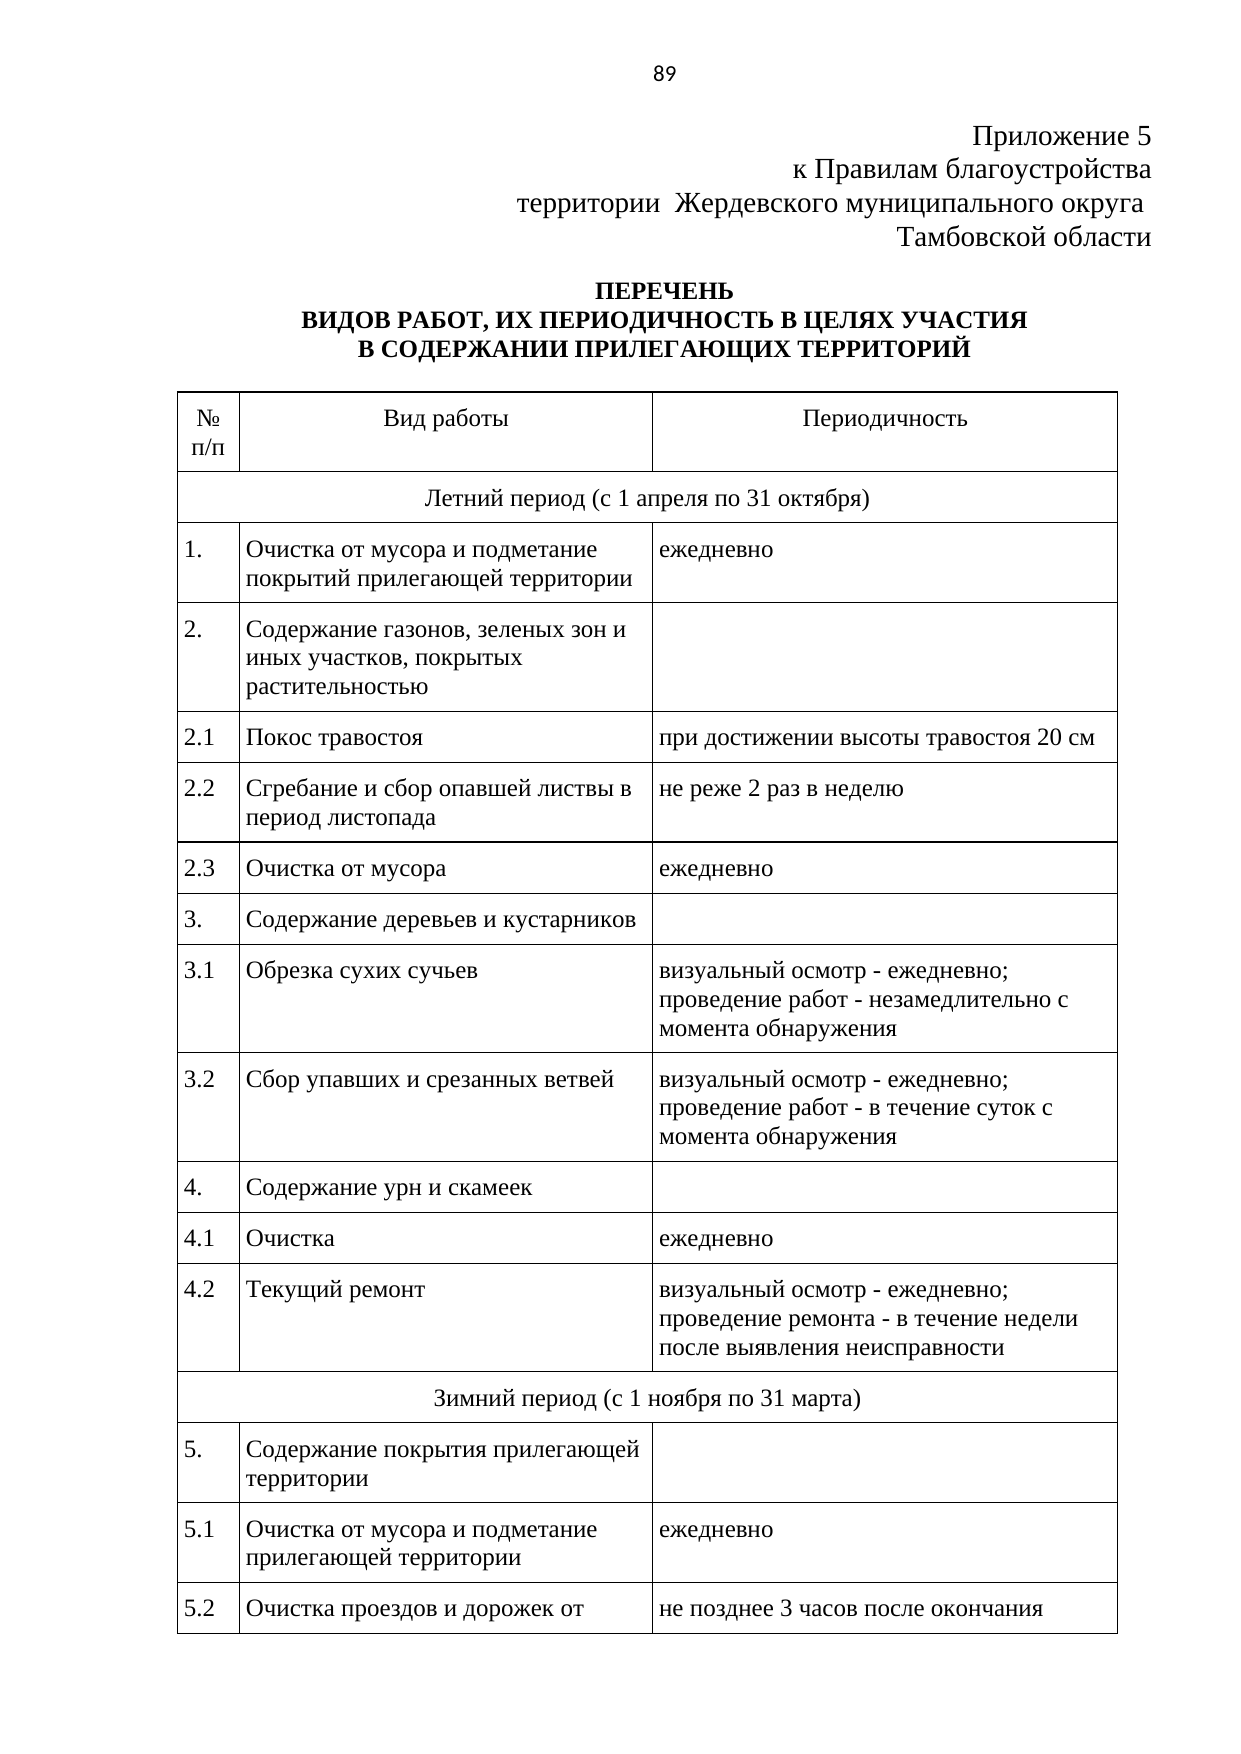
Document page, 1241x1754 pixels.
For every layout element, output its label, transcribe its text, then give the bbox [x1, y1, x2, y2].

table_cell Содержание газонов, зеленых зон и иных участков, покрытых растительностью [240, 603, 652, 711]
table_cell визуальный осмотр - ежедневно; проведение работ - незамедлительно с момента обнаружения [653, 945, 1117, 1052]
table_cell Содержание покрытия прилегающей территории [240, 1423, 652, 1502]
table_cell 3. [178, 894, 239, 943]
table_cell 5.2 [178, 1583, 239, 1633]
table_cell 4. [178, 1162, 239, 1212]
table_cell Очистка от мусора и подметание прилегающей территории [240, 1503, 652, 1582]
table_cell Содержание урн и скамеек [240, 1162, 652, 1212]
table_cell [653, 1423, 1117, 1502]
table_cell Летний период (с 1 апреля по 31 октября) [178, 472, 1117, 522]
table_cell Очистка от мусора и подметание покрытий прилегающей территории [240, 523, 652, 602]
table_cell визуальный осмотр - ежедневно; проведение работ - в течение суток с момента обнаружения [653, 1053, 1117, 1161]
table_cell ежедневно [653, 1503, 1117, 1582]
text ВИДОВ РАБОТ, ИХ ПЕРИОДИЧНОСТЬ В ЦЕЛЯХ УЧАСТИЯ [177, 305, 1152, 334]
table_cell 5.1 [178, 1503, 239, 1582]
table_cell [653, 603, 1117, 711]
table_cell 2. [178, 603, 239, 711]
text Тамбовской области [177, 219, 1152, 252]
table_cell визуальный осмотр - ежедневно; проведение ремонта - в течение недели после выявления неисправности [653, 1264, 1117, 1371]
table_cell Текущий ремонт [240, 1264, 652, 1371]
table_cell [653, 894, 1117, 943]
table_cell 2.2 [178, 763, 239, 841]
table_header Вид работы [240, 393, 652, 471]
table_cell Сгребание и сбор опавшей листвы в период листопада [240, 763, 652, 841]
table_cell Сбор упавших и срезанных ветвей [240, 1053, 652, 1161]
table_cell [653, 1162, 1117, 1212]
table_cell 5. [178, 1423, 239, 1502]
table_cell Зимний период (с 1 ноября по 31 марта) [178, 1372, 1117, 1422]
table_cell не позднее 3 часов после окончания [653, 1583, 1117, 1633]
table_header № п/п [178, 393, 239, 471]
table_cell Покос травостоя [240, 712, 652, 762]
table_cell 2.1 [178, 712, 239, 762]
table_cell 2.3 [178, 843, 239, 892]
text территории Жердевского муниципального округа [177, 185, 1152, 219]
table_cell ежедневно [653, 843, 1117, 892]
table_cell 1. [178, 523, 239, 602]
table_cell ежедневно [653, 523, 1117, 602]
table_header Периодичность [653, 393, 1117, 471]
table_cell не реже 2 раз в неделю [653, 763, 1117, 841]
table_cell Очистка от мусора [240, 843, 652, 892]
subtitle Приложение 5 [177, 118, 1152, 152]
table_cell 4.1 [178, 1213, 239, 1263]
table_cell Очистка проездов и дорожек от [240, 1583, 652, 1633]
table_cell Содержание деревьев и кустарников [240, 894, 652, 943]
table_cell 4.2 [178, 1264, 239, 1371]
table_cell Обрезка сухих сучьев [240, 945, 652, 1052]
text к Правилам благоустройства [177, 152, 1152, 185]
table_cell 3.2 [178, 1053, 239, 1161]
text ПЕРЕЧЕНЬ [177, 276, 1152, 305]
table_cell Очистка [240, 1213, 652, 1263]
table_cell при достижении высоты травостоя 20 см [653, 712, 1117, 762]
table_cell ежедневно [653, 1213, 1117, 1263]
text В СОДЕРЖАНИИ ПРИЛЕГАЮЩИХ ТЕРРИТОРИЙ [177, 334, 1152, 363]
table_cell 3.1 [178, 945, 239, 1052]
